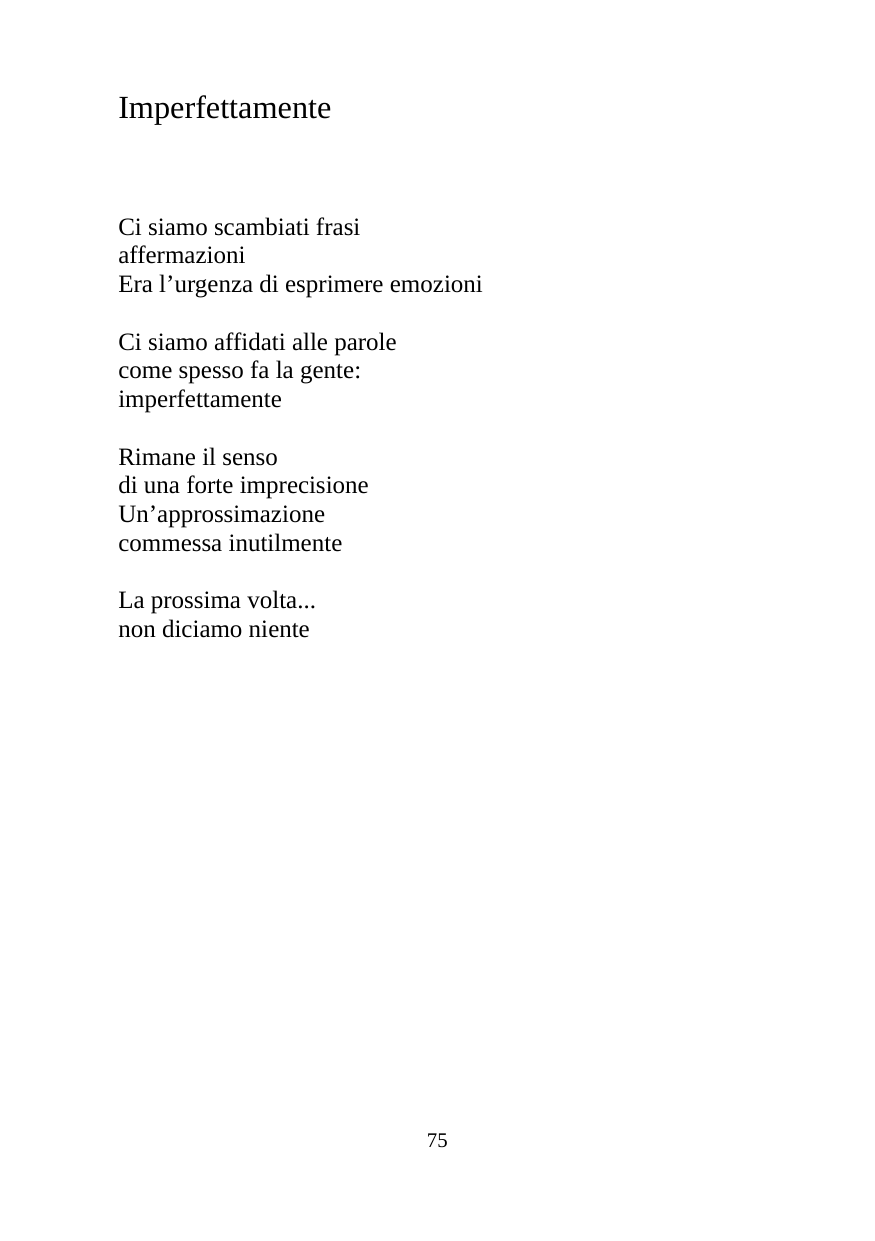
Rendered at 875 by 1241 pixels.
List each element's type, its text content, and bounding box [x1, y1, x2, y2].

text Era l’urgenza di esprimere emozioni [118, 269, 786, 298]
text La prossima volta... [118, 586, 786, 614]
text Rimane il senso [118, 442, 786, 471]
text Imperfettamente [118, 88, 786, 126]
text Un’approssimazione [118, 499, 786, 528]
text affermazioni [118, 241, 786, 269]
text di una forte imprecisione [118, 471, 786, 499]
text imperfettamente [118, 384, 786, 413]
text commessa inutilmente [118, 528, 786, 557]
text come spesso fa la gente: [118, 356, 786, 384]
text Ci siamo affidati alle parole [118, 327, 786, 356]
text non diciamo niente [118, 614, 786, 643]
text Ci siamo scambiati frasi [118, 212, 786, 241]
